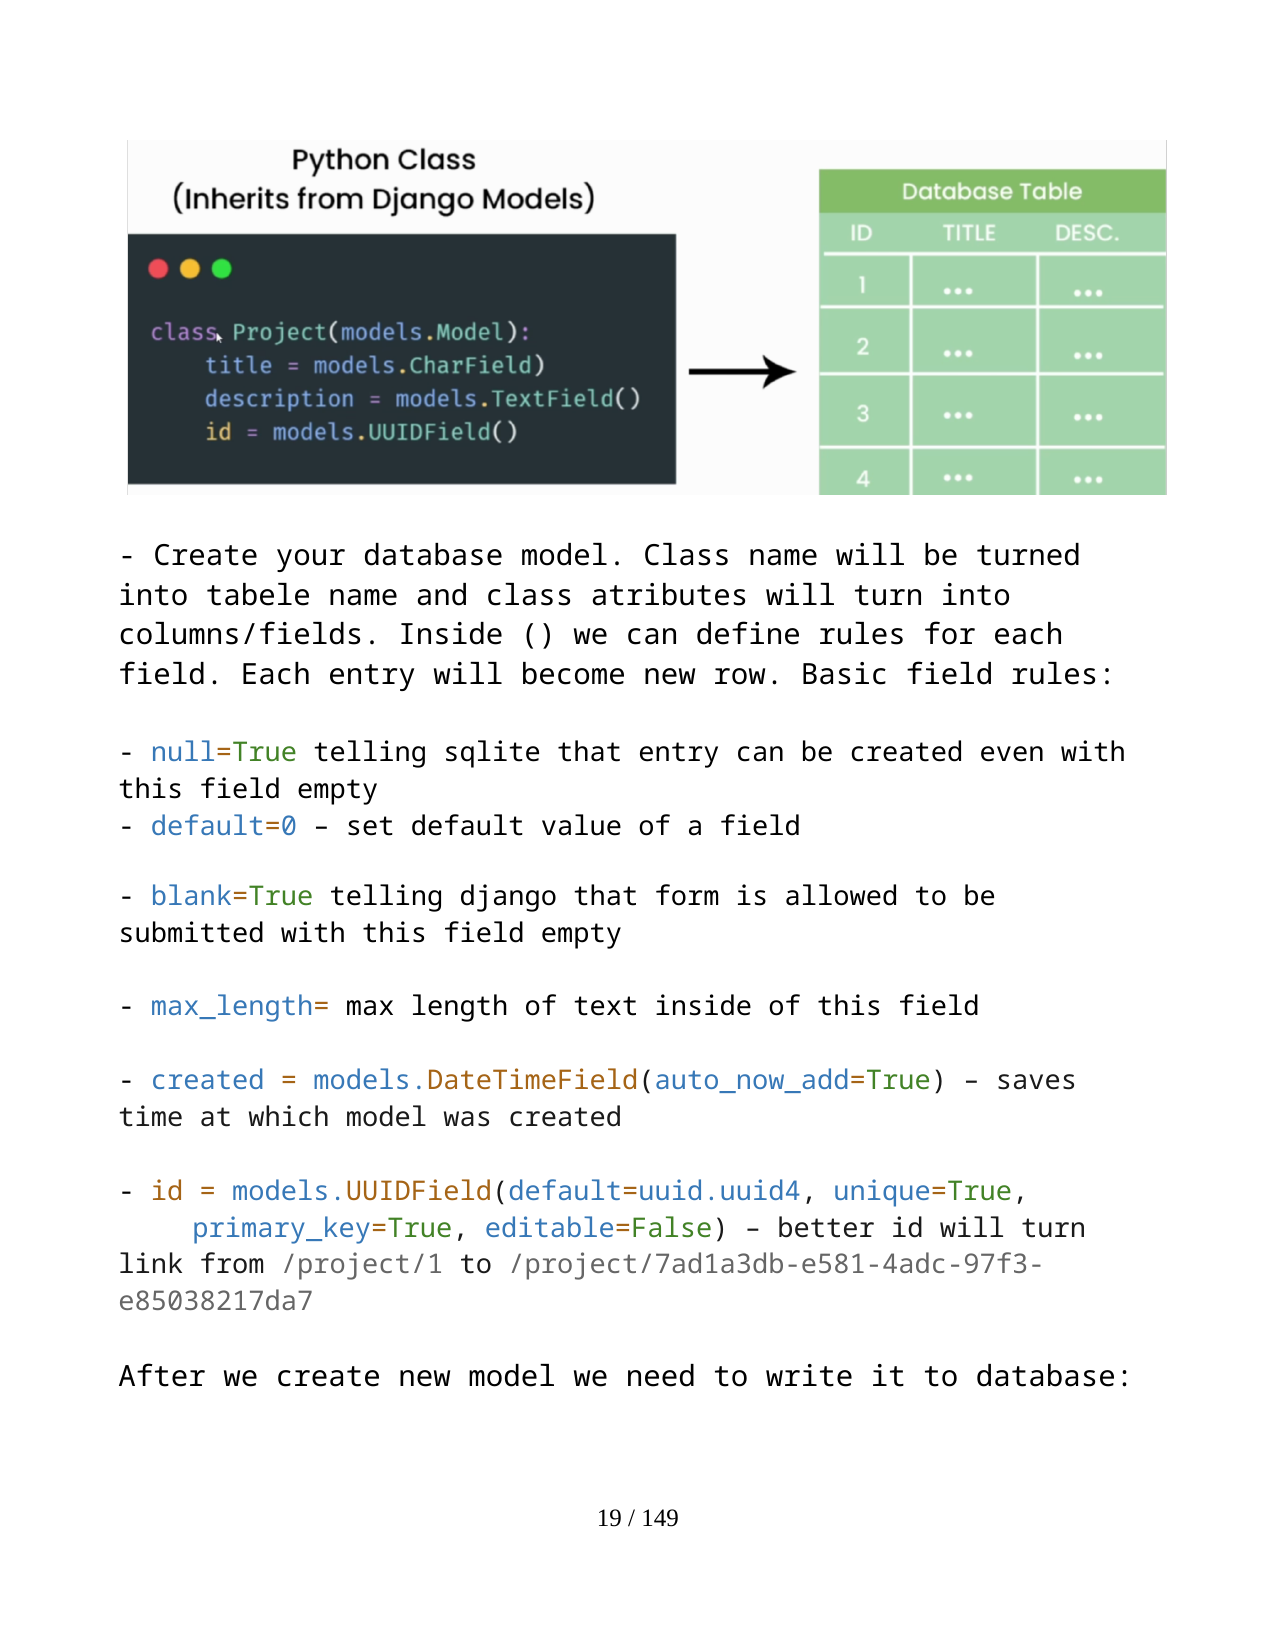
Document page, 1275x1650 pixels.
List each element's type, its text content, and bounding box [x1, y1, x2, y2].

text - default=0 – set default value of a field [118, 806, 1157, 843]
text - max_length= max length of text inside of this field [118, 987, 1157, 1024]
text After we create new model we need to write it to database: [118, 1356, 1157, 1395]
text - Create your database model. Class name will be turned into tabele name and class atributes will turn into columns/fields. Inside () we can define rules for each field. Each entry will become new row. Basic field rules: [118, 534, 1157, 693]
text - id = models.UUIDField(default=uuid.uuid4, unique=True, primary_key=True, editable=False) – better id will turn link from /project/1 to /project/7ad1a3db-e581-4adc-97f3-e85038217da7 [118, 1171, 1157, 1319]
picture [127, 140, 1167, 495]
text - created = models.DateTimeField(auto_now_add=True) – saves time at which model was created [118, 1061, 1157, 1134]
text - null=True telling sqlite that entry can be created even with this field empty [118, 733, 1157, 806]
text - blank=True telling django that form is allowed to be submitted with this field empty [118, 876, 1157, 950]
